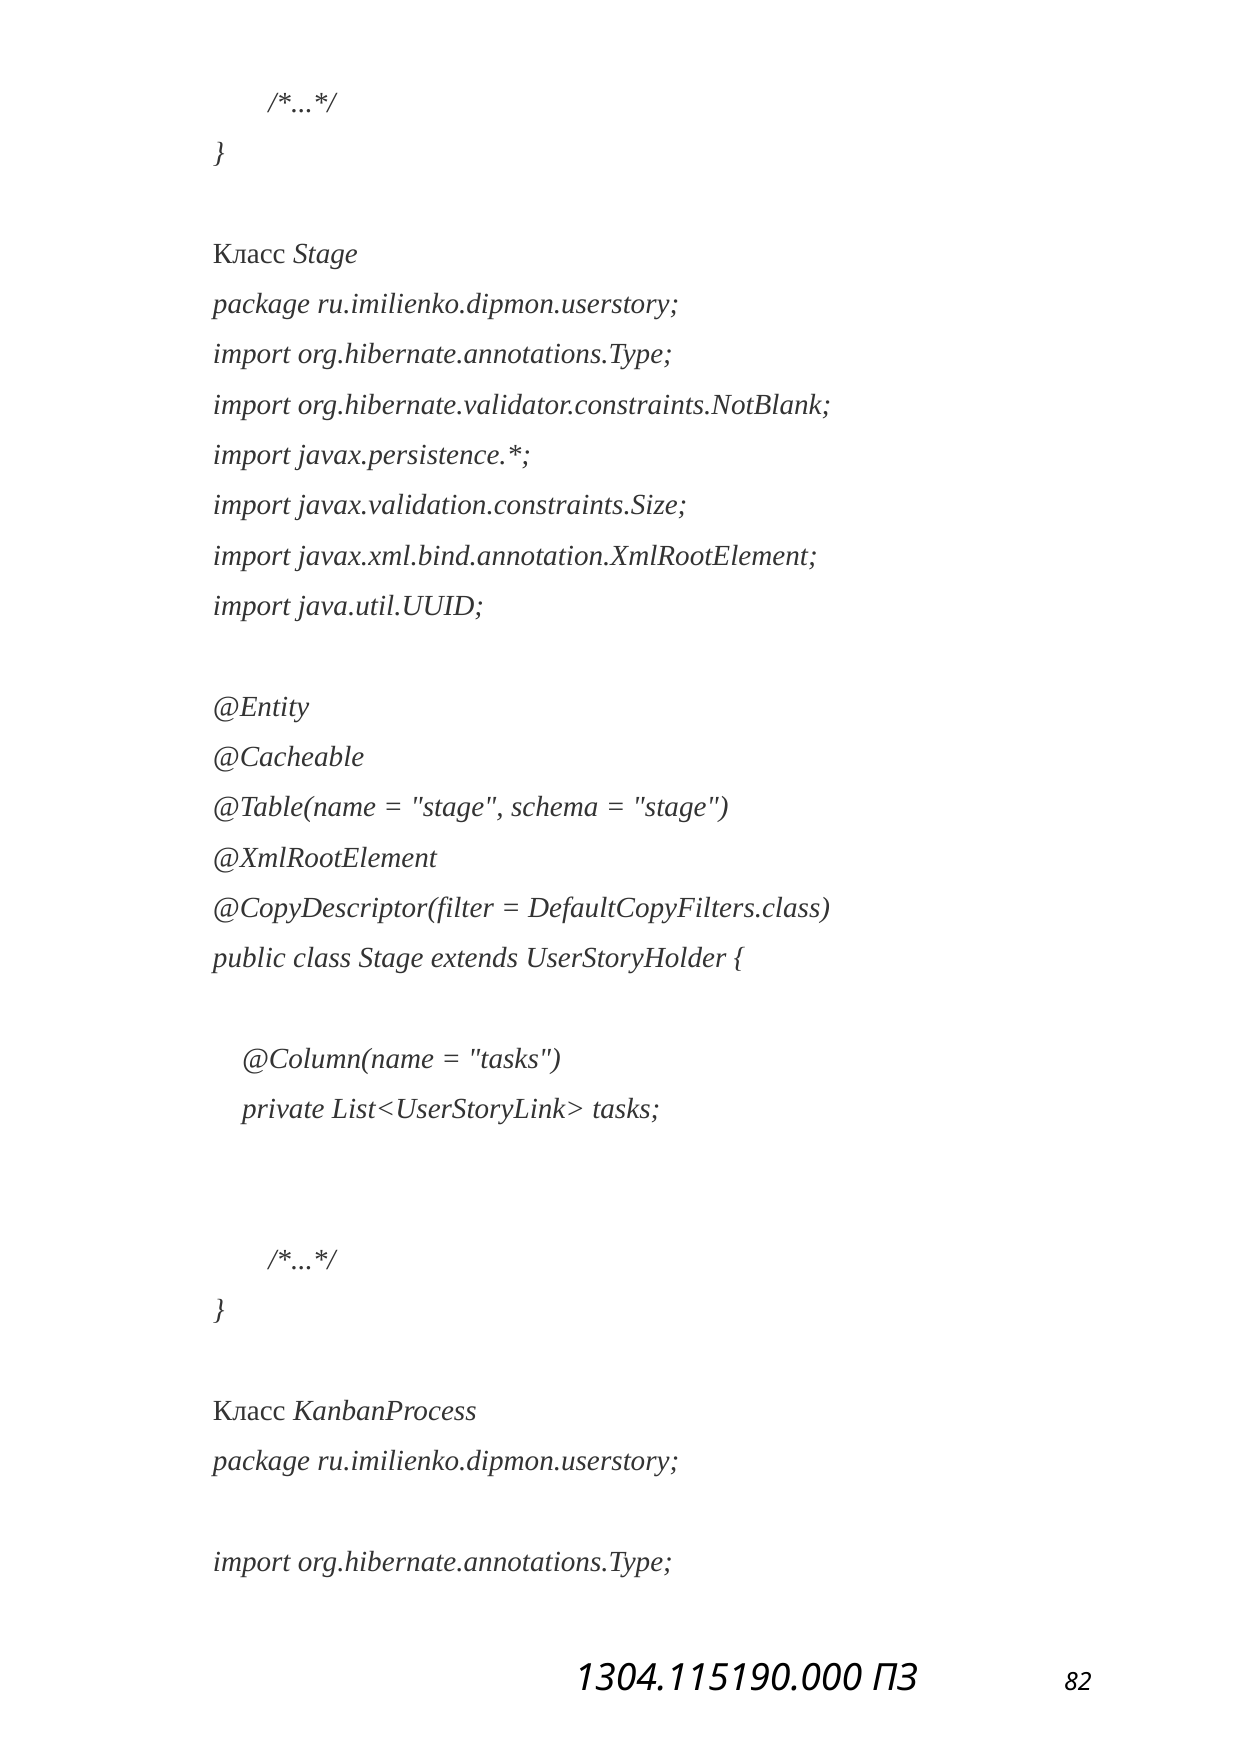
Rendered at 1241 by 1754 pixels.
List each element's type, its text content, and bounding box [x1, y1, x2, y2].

text } [136, 135, 1181, 169]
text @Table(name = "stage", schema = "stage") [136, 789, 1181, 823]
text import javax.validation.constraints.Size; [136, 487, 1181, 521]
text import org.hibernate.validator.constraints.NotBlank; [136, 387, 1181, 420]
text public class Stage extends UserStoryHolder { [136, 940, 1181, 974]
text package ru.imilienko.dipmon.userstory; [136, 286, 1181, 320]
text @Entity [136, 689, 1181, 722]
text import org.hibernate.annotations.Type; [136, 337, 1181, 370]
text @CopyDescriptor(filter = DefaultCopyFilters.class) [136, 890, 1181, 923]
text Класс Stage [136, 236, 1181, 269]
text package ru.imilienko.dipmon.userstory; [136, 1443, 1181, 1477]
text @XmlRootElement [136, 840, 1181, 873]
text import javax.xml.bind.annotation.XmlRootElement; [136, 538, 1181, 571]
text /*...*/ [136, 85, 1181, 118]
text import org.hibernate.annotations.Type; [136, 1544, 1181, 1578]
text /*...*/ [136, 1242, 1181, 1276]
text @Column(name = "tasks") [136, 1041, 1181, 1074]
text @Cacheable [136, 739, 1181, 773]
text private List<UserStoryLink> tasks; [136, 1091, 1181, 1125]
text import java.util.UUID; [136, 588, 1181, 622]
text } [136, 1292, 1181, 1326]
text import javax.persistence.*; [136, 437, 1181, 471]
text Класс KanbanProcess [136, 1393, 1181, 1427]
